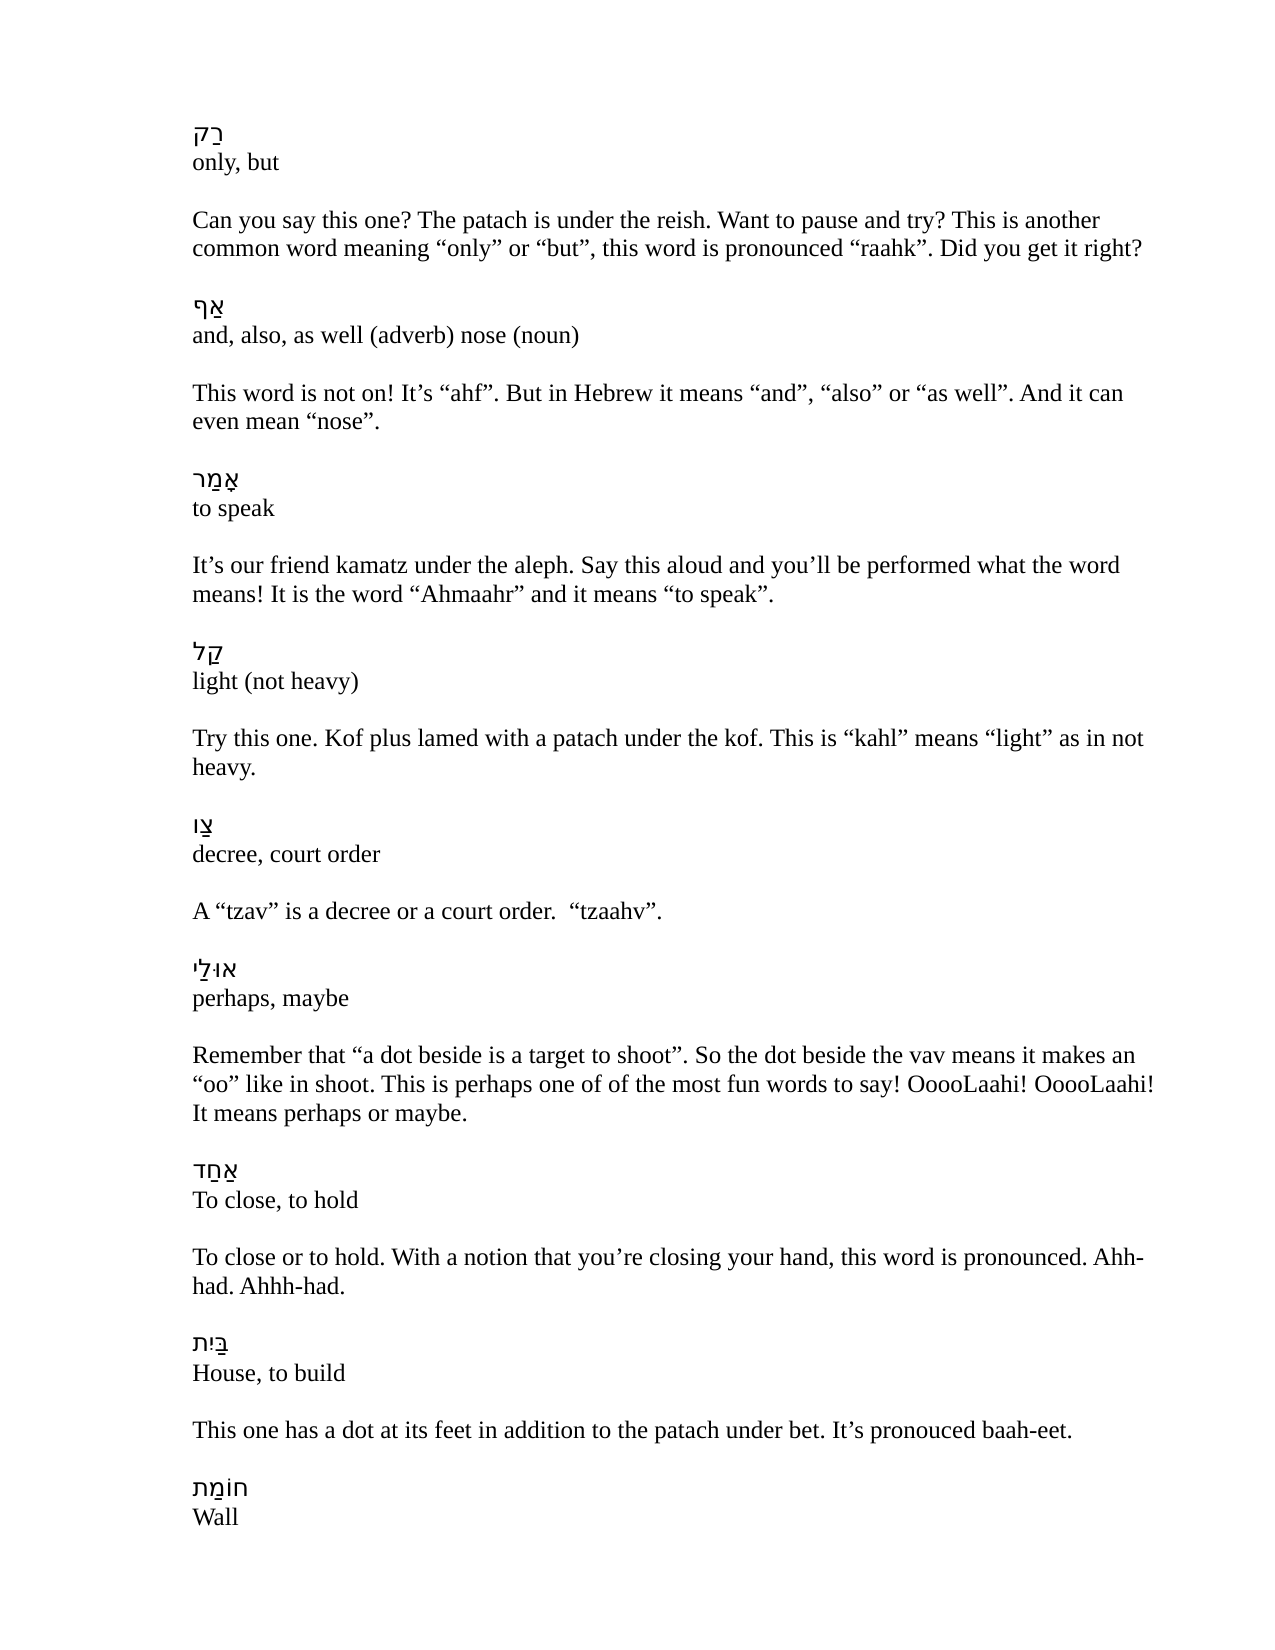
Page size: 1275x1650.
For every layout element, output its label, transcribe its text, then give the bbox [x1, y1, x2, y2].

text חוֹמַת [192, 1473, 1157, 1502]
text אָמַר [192, 464, 1157, 493]
text קַל [192, 637, 1157, 666]
text It’s our friend kamatz under the aleph. Say this aloud and you’ll be performed what the word means! It is the word “Ahmaahr” and it means “to speak”. [192, 551, 1157, 608]
text perhaps, maybe [192, 983, 1157, 1012]
text and, also, as well (adverb) nose (noun) [192, 320, 1157, 349]
text House, to build [192, 1358, 1157, 1386]
text אוּלַי [192, 954, 1157, 983]
text Can you say this one? The patach is under the reish. Want to pause and try? This is another common word meaning “only” or “but”, this word is pronounced “raahk”. Did you get it right? [192, 205, 1157, 262]
text אַף [192, 291, 1157, 320]
text decree, court order [192, 839, 1157, 868]
text A “tzav” is a decree or a court order. “tzaahv”. [192, 896, 1157, 925]
text צַו [192, 810, 1157, 839]
text Try this one. Kof plus lamed with a patach under the kof. This is “kahl” means “light” as in not heavy. [192, 723, 1157, 781]
text רַק [192, 118, 1157, 147]
text This one has a dot at its feet in addition to the patach under bet. It’s pronouced baah-eet. [192, 1415, 1157, 1444]
text To close or to hold. With a notion that you’re closing your hand, this word is pronounced. Ahh-had. Ahhh-had. [192, 1242, 1157, 1300]
text only, but [192, 147, 1157, 176]
text To close, to hold [192, 1185, 1157, 1213]
text This word is not on! It’s “ahf”. But in Hebrew it means “and”, “also” or “as well”. And it can even mean “nose”. [192, 378, 1157, 435]
text בַּיִת [192, 1328, 1157, 1358]
text to speak [192, 493, 1157, 522]
text Wall [192, 1502, 1157, 1531]
text Remember that “a dot beside is a target to shoot”. So the dot beside the vav means it makes an “oo” like in shoot. This is perhaps one of of the most fun words to say! OoooLaahi! OoooLaahi! It means perhaps or maybe. [192, 1041, 1157, 1127]
text light (not heavy) [192, 666, 1157, 695]
text אַחַד [192, 1156, 1157, 1185]
